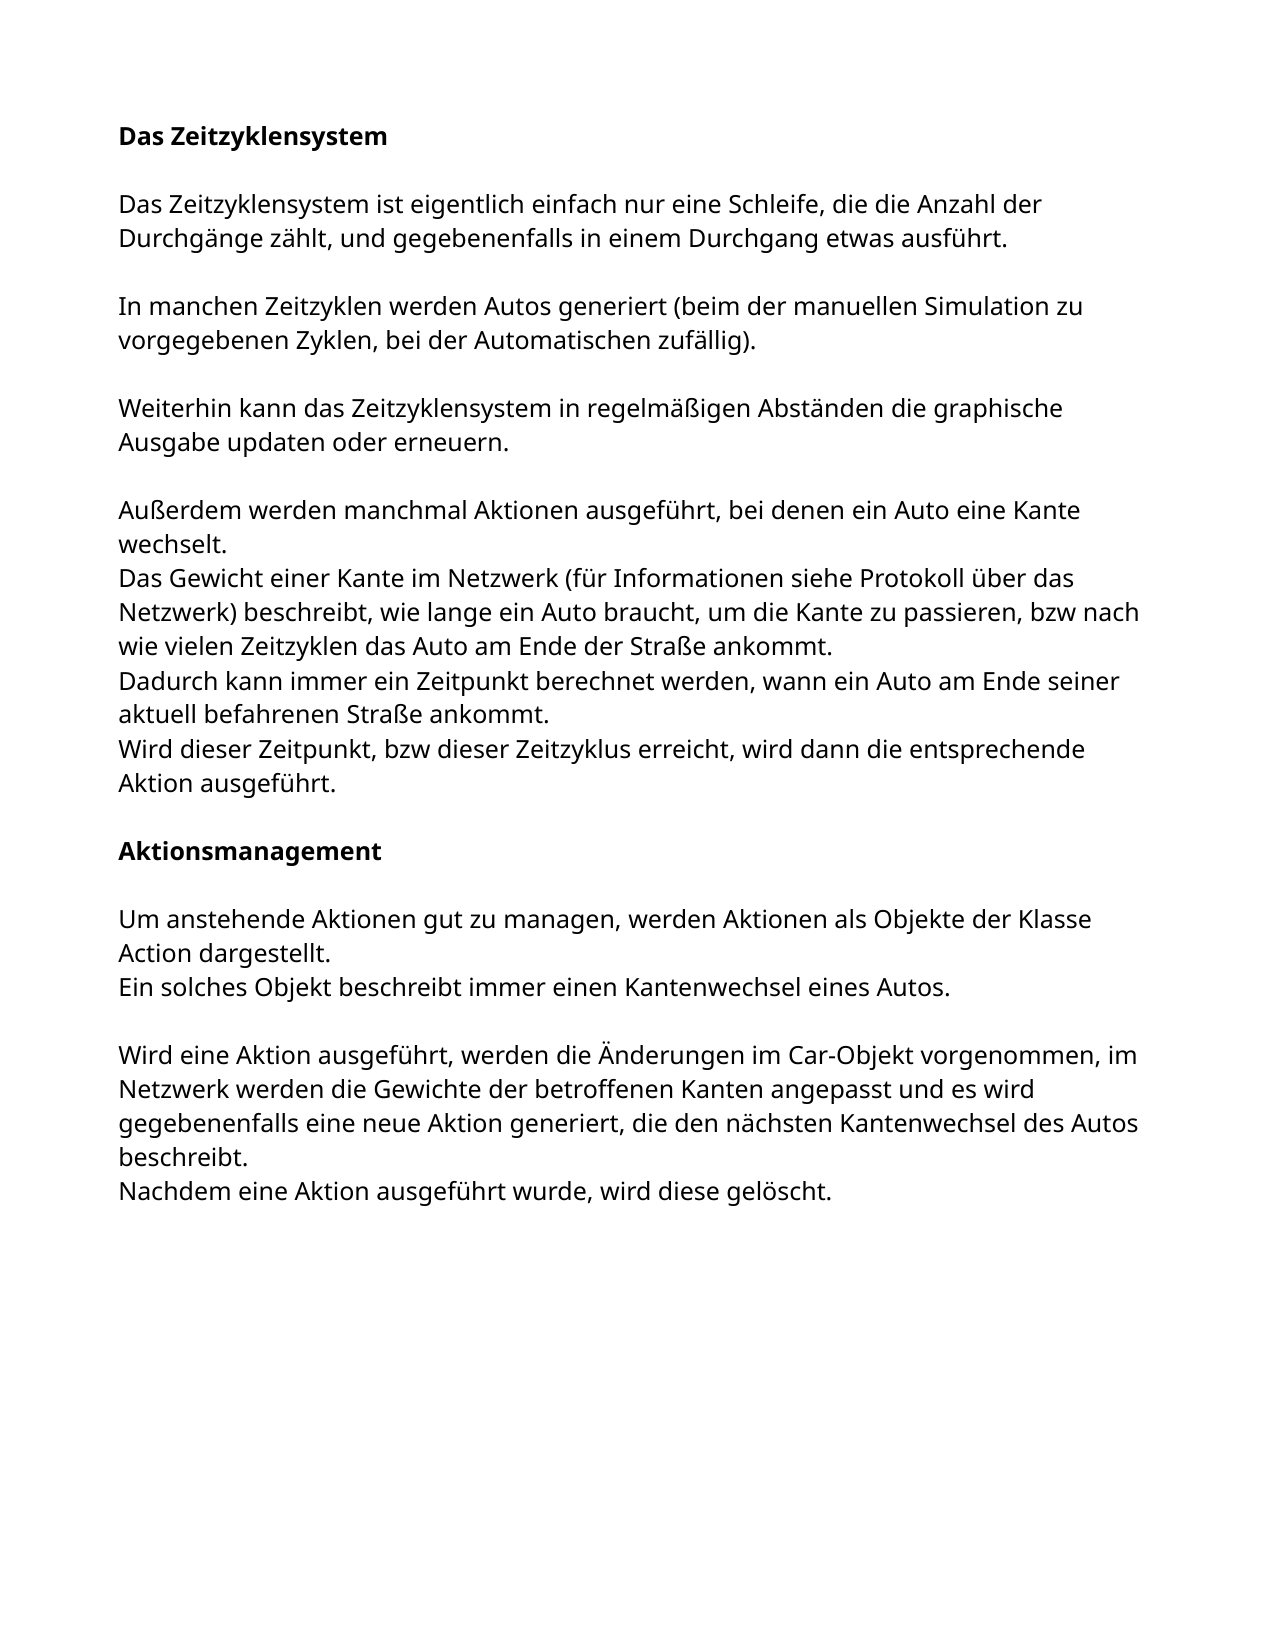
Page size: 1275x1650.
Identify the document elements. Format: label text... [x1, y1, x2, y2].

text Weiterhin kann das Zeitzyklensystem in regelmäßigen Abständen die graphische Ausgabe updaten oder erneuern. [118, 391, 1157, 459]
text Aktionsmanagement [118, 833, 1157, 867]
text Dadurch kann immer ein Zeitpunkt berechnet werden, wann ein Auto am Ende seiner aktuell befahrenen Straße ankommt. [118, 663, 1157, 731]
text Wird eine Aktion ausgeführt, werden die Änderungen im Car-Objekt vorgenommen, im Netzwerk werden die Gewichte der betroffenen Kanten angepasst und es wird gegebenenfalls eine neue Aktion generiert, die den nächsten Kantenwechsel des Autos beschreibt. [118, 1038, 1157, 1174]
text Wird dieser Zeitpunkt, bzw dieser Zeitzyklus erreicht, wird dann die entsprechende Aktion ausgeführt. [118, 731, 1157, 799]
text Um anstehende Aktionen gut zu managen, werden Aktionen als Objekte der Klasse Action dargestellt. [118, 902, 1157, 970]
text In manchen Zeitzyklen werden Autos generiert (beim der manuellen Simulation zu vorgegebenen Zyklen, bei der Automatischen zufällig). [118, 288, 1157, 357]
text Das Zeitzyklensystem ist eigentlich einfach nur eine Schleife, die die Anzahl der Durchgänge zählt, und gegebenenfalls in einem Durchgang etwas ausführt. [118, 186, 1157, 254]
text Das Zeitzyklensystem [118, 118, 1157, 152]
text Außerdem werden manchmal Aktionen ausgeführt, bei denen ein Auto eine Kante wechselt. [118, 493, 1157, 561]
text Das Gewicht einer Kante im Netzwerk (für Informationen siehe Protokoll über das Netzwerk) beschreibt, wie lange ein Auto braucht, um die Kante zu passieren, bzw nach wie vielen Zeitzyklen das Auto am Ende der Straße ankommt. [118, 561, 1157, 663]
text Ein solches Objekt beschreibt immer einen Kantenwechsel eines Autos. [118, 970, 1157, 1004]
text Nachdem eine Aktion ausgeführt wurde, wird diese gelöscht. [118, 1174, 1157, 1208]
